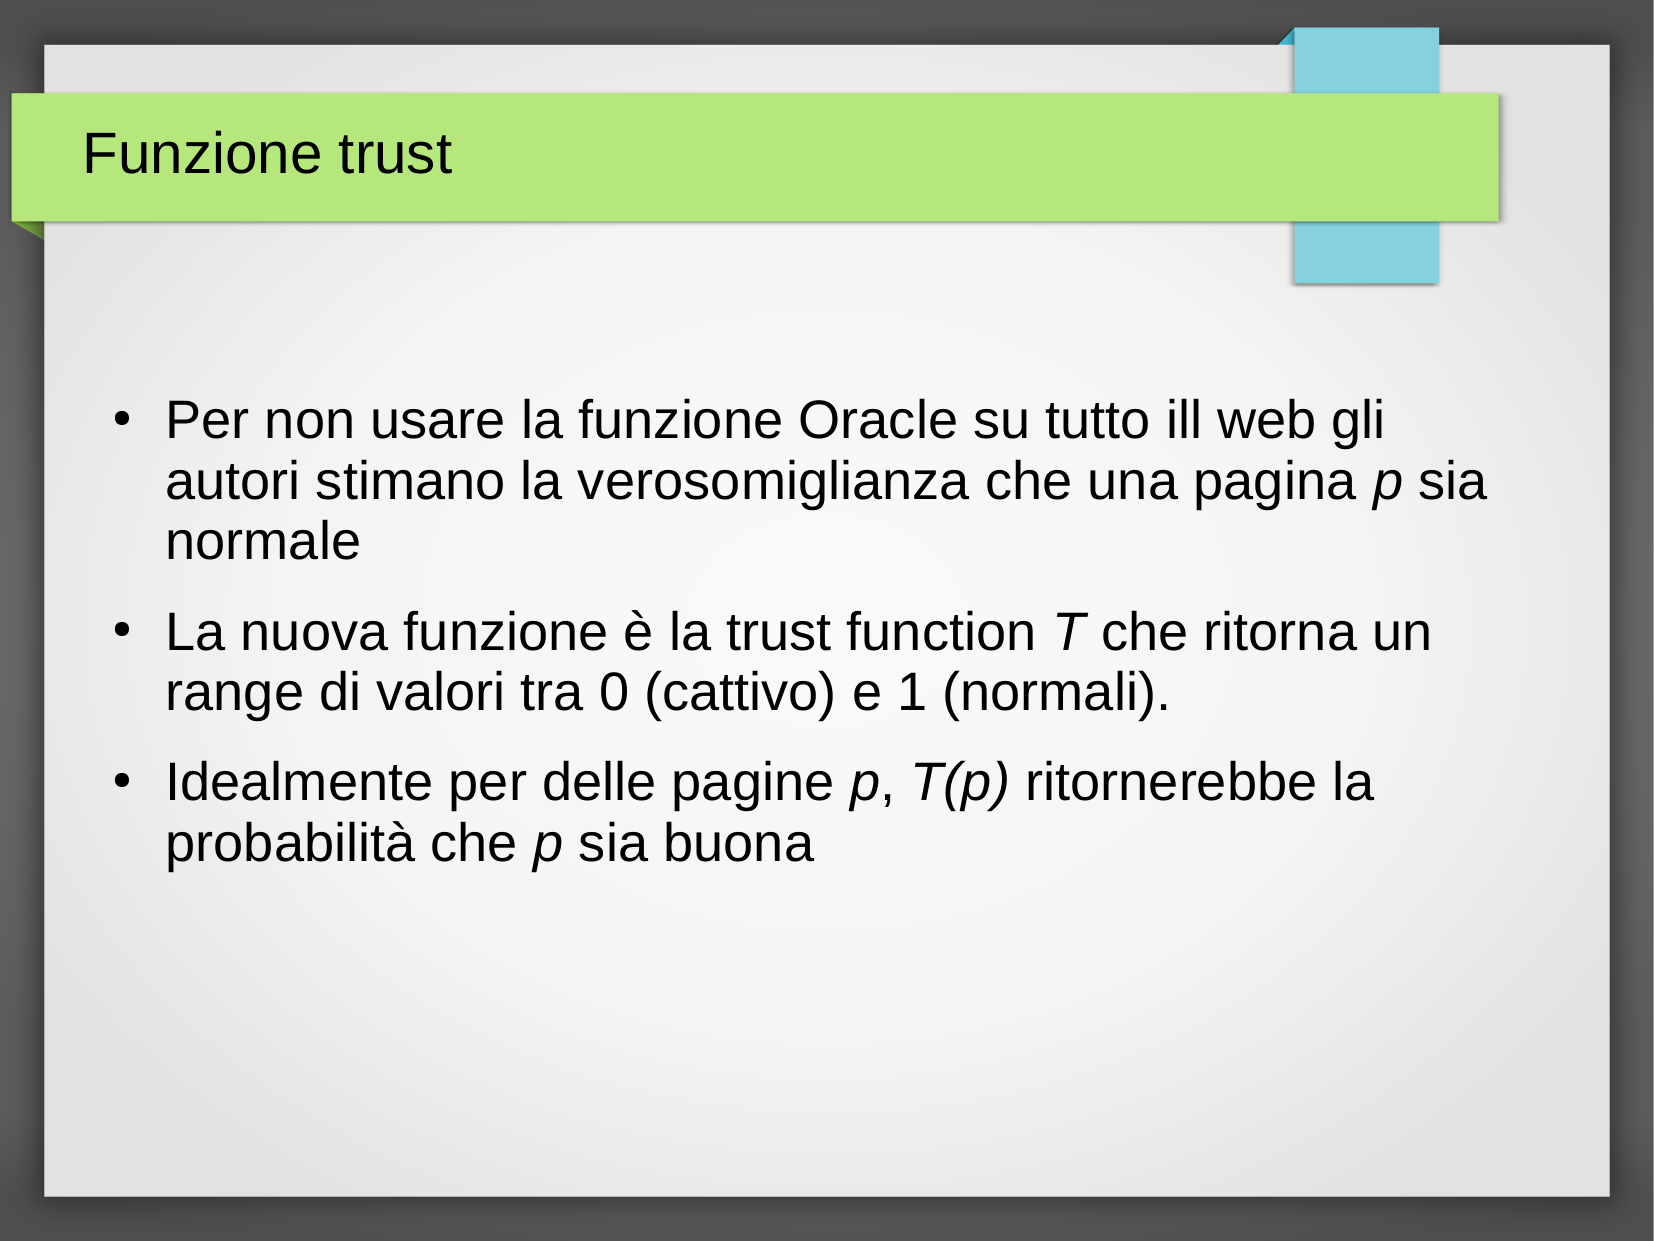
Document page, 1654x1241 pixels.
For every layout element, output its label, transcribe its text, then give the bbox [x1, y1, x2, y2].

picture [0, 0, 1654, 1241]
list Per non usare la funzione Oracle su tutto ill web gli autori stimano la verosomiglianza che una pagina p sia normale La nuova funzione è la trust function T che ritorna un range di valori tra 0 (cattivo) e 1 (normali). Idealmente per delle pagine p, T(p) ritornerebbe la probabilità che p sia buona [94, 389, 1501, 1111]
title Funzione trust [82, 94, 1477, 213]
